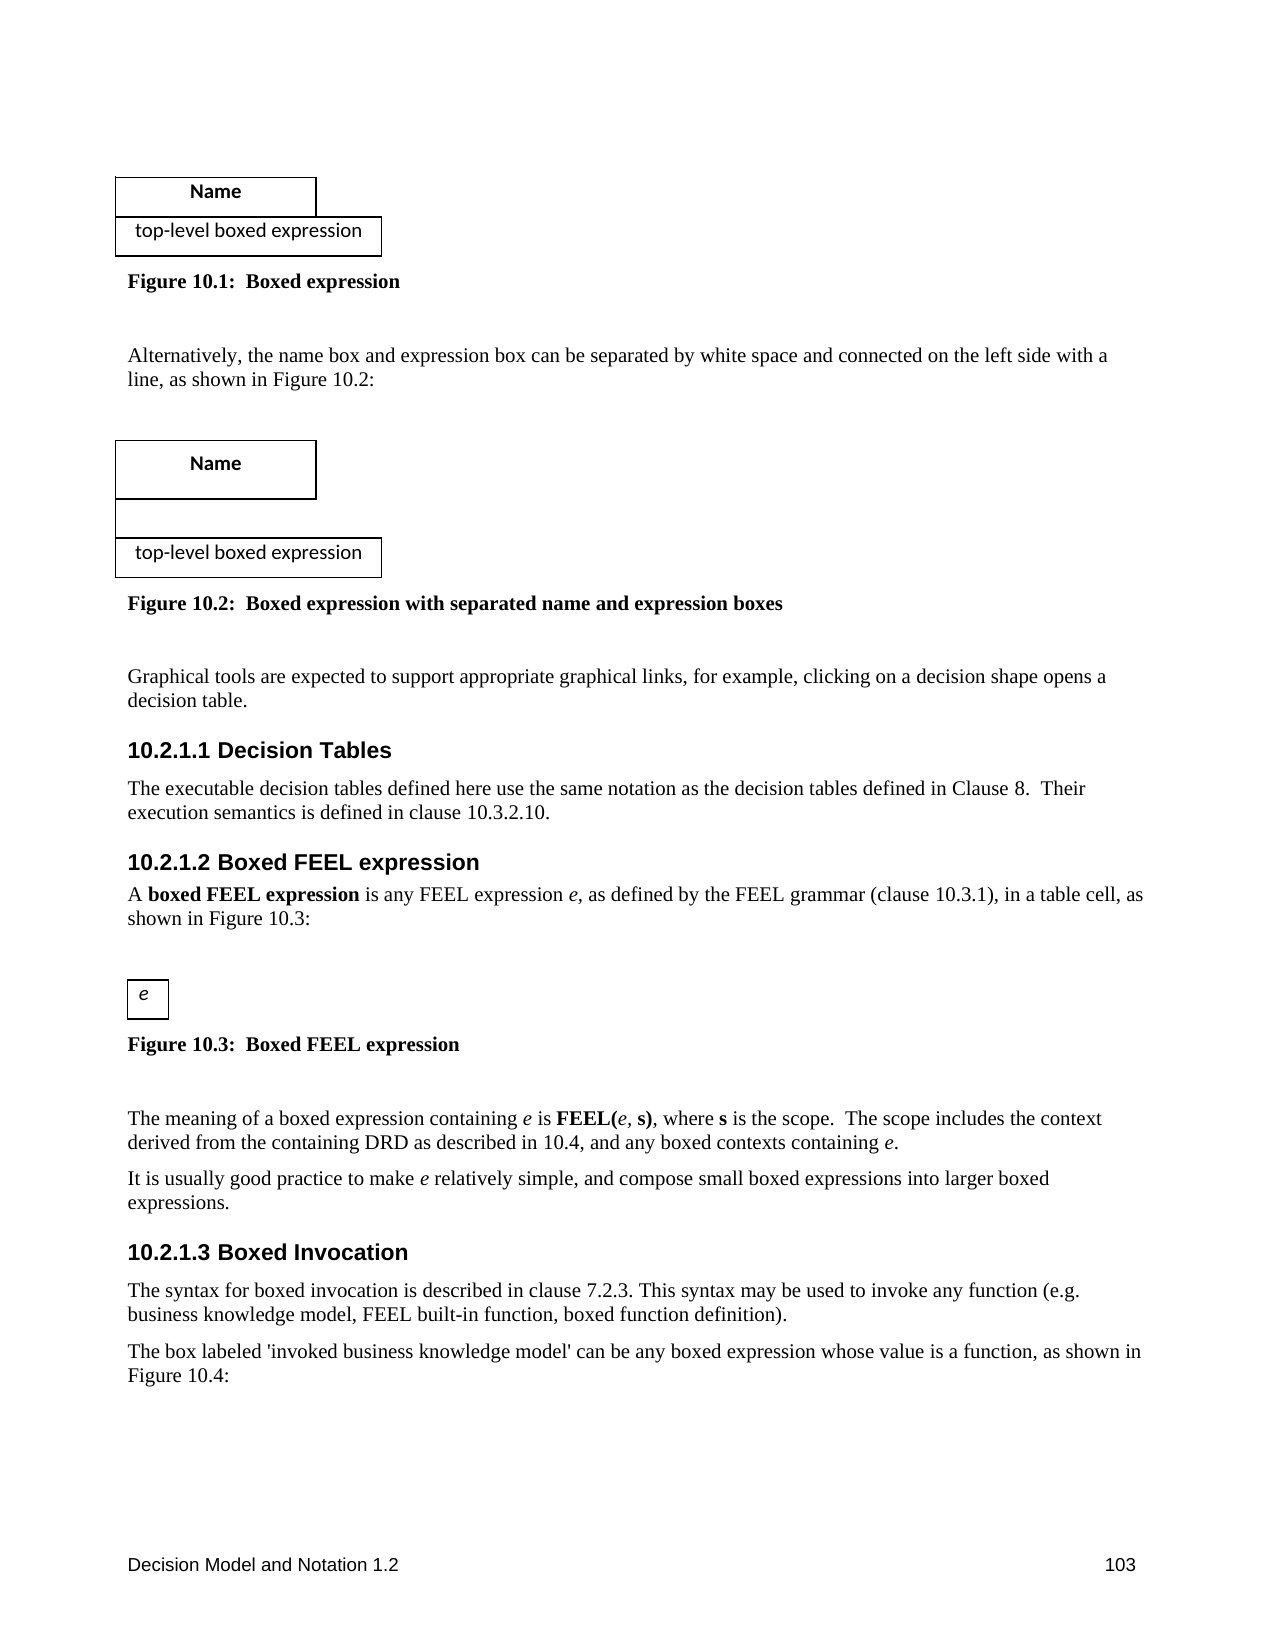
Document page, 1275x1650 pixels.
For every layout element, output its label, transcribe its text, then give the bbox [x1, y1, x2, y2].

text The box labeled 'invoked business knowledge model' can be any boxed expression whose value is a function, as shown in Figure 10.4: [127, 1339, 1147, 1387]
table_cell top-level boxed expression [116, 539, 381, 577]
table_header Name [116, 178, 315, 216]
text A boxed FEEL expression is any FEEL expression e, as defined by the FEEL grammar (clause 10.3.1), in a table cell, as shown in Figure 10.3: [127, 882, 1147, 930]
table_cell top-level boxed expression [116, 218, 381, 255]
text Figure 10.2: Boxed expression with separated name and expression boxes [127, 591, 1147, 615]
subtitle Boxed Invocation [127, 1239, 1147, 1266]
subtitle Boxed FEEL expression [127, 849, 1147, 875]
table_header Name [116, 441, 315, 498]
table_cell [116, 500, 316, 537]
text Figure 10.1: Boxed expression [127, 269, 1147, 293]
text Graphical tools are expected to support appropriate graphical links, for example, clicking on a decision shape opens a decision table. [127, 664, 1147, 712]
table_header e [128, 981, 168, 1018]
text Alternatively, the name box and expression box can be separated by white space and connected on the left side with a line, as shown in Figure 10.2: [127, 343, 1147, 391]
table_cell [316, 498, 381, 537]
table_header [316, 176, 381, 216]
subtitle Decision Tables [127, 737, 1147, 763]
text The meaning of a boxed expression containing e is FEEL(e, s), where s is the scope. The scope includes the context derived from the containing DRD as described in 10.4, and any boxed contexts containing e. [127, 1106, 1147, 1154]
text The executable decision tables defined here use the same notation as the decision tables defined in Clause 8. Their execution semantics is defined in clause 10.3.2.10. [127, 776, 1147, 824]
text Figure 10.3: Boxed FEEL expression [127, 1032, 1147, 1056]
text The syntax for boxed invocation is described in clause 7.2.3. This syntax may be used to invoke any function (e.g. business knowledge model, FEEL built-in function, boxed function definition). [127, 1278, 1147, 1326]
text It is usually good practice to make e relatively simple, and compose small boxed expressions into larger boxed expressions. [127, 1166, 1147, 1214]
table_header [317, 440, 381, 498]
